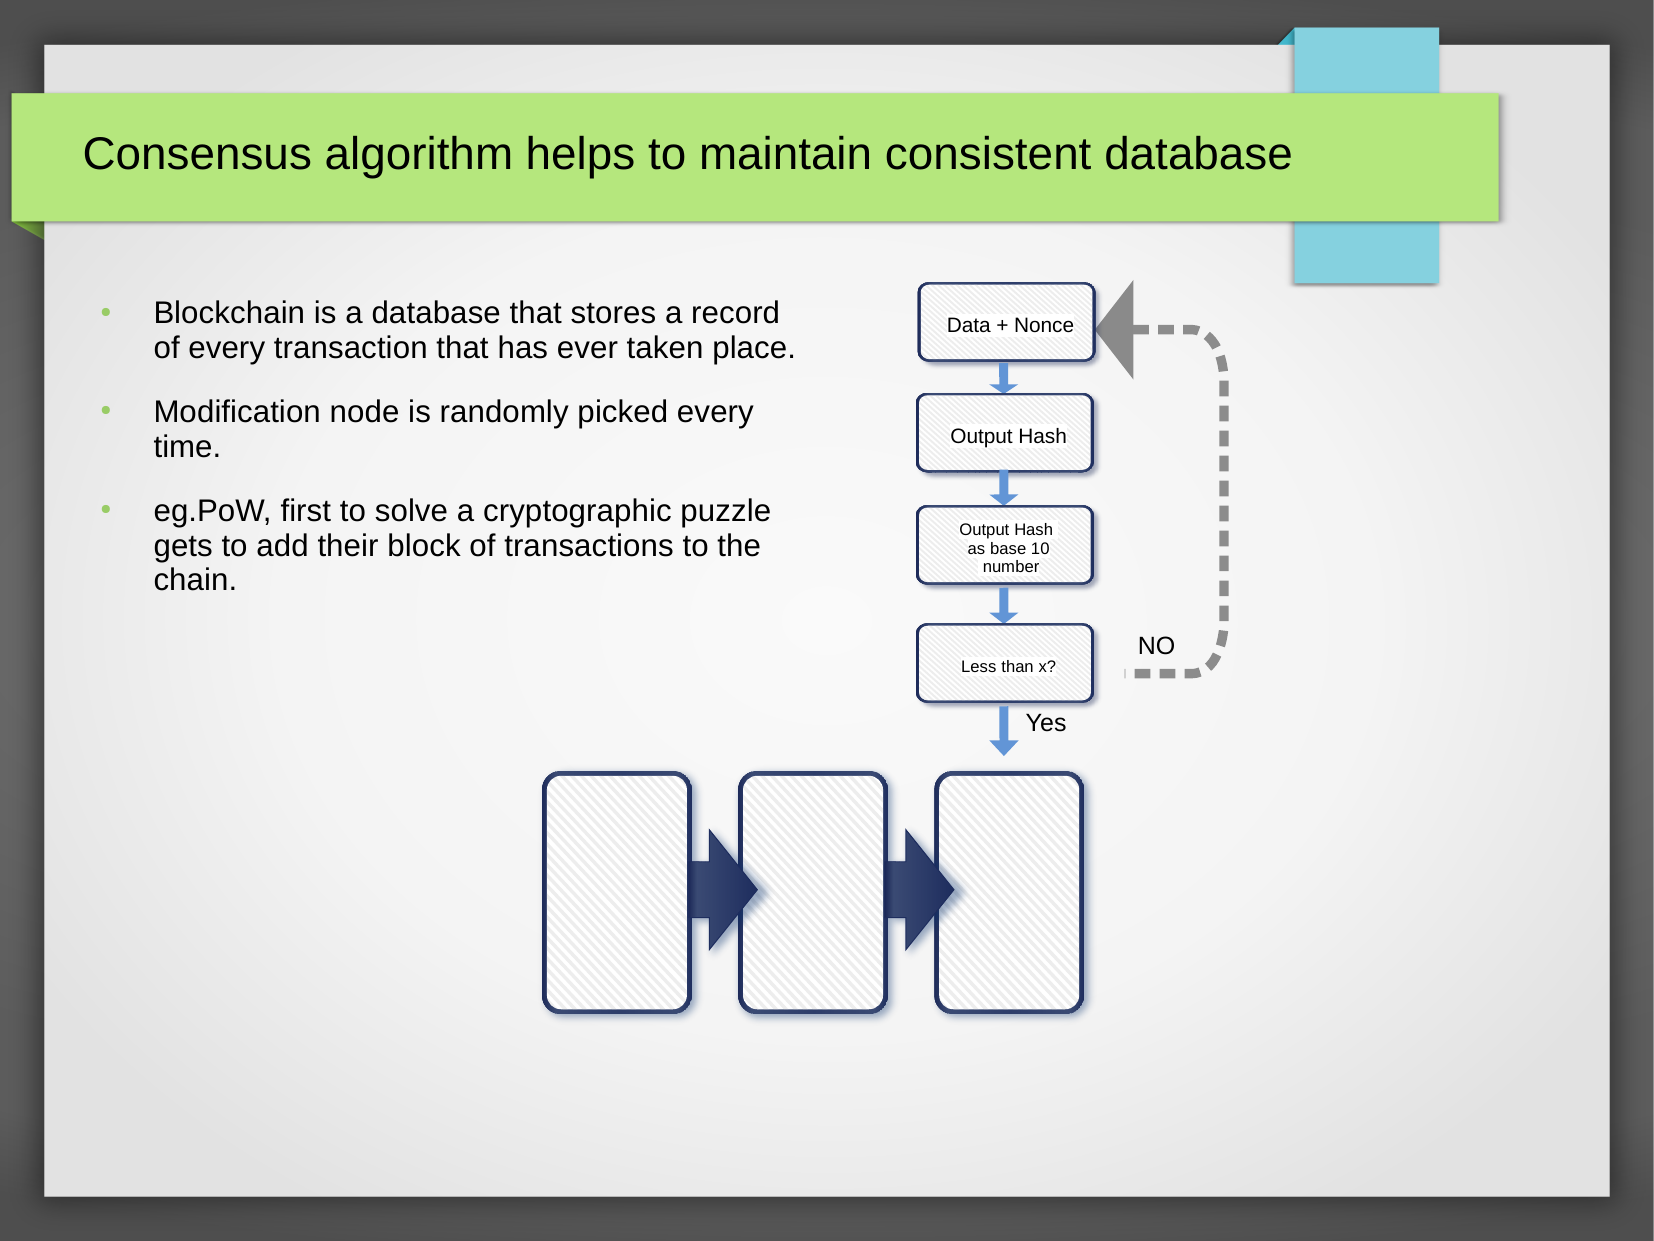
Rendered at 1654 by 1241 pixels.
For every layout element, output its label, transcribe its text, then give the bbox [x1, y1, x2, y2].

title Consensus algorithm helps to maintain consistent database [82, 94, 1501, 213]
text_box NO [1123, 624, 1216, 676]
list Blockchain is a database that stores a record of every transaction that has ever taken place. Modification node is randomly picked every time. eg.PoW, first to solve a cryptographic puzzle gets to add their block of transactions to the chain. [82, 295, 809, 1015]
picture [0, 0, 1654, 1241]
text_box Yes [1010, 701, 1104, 752]
